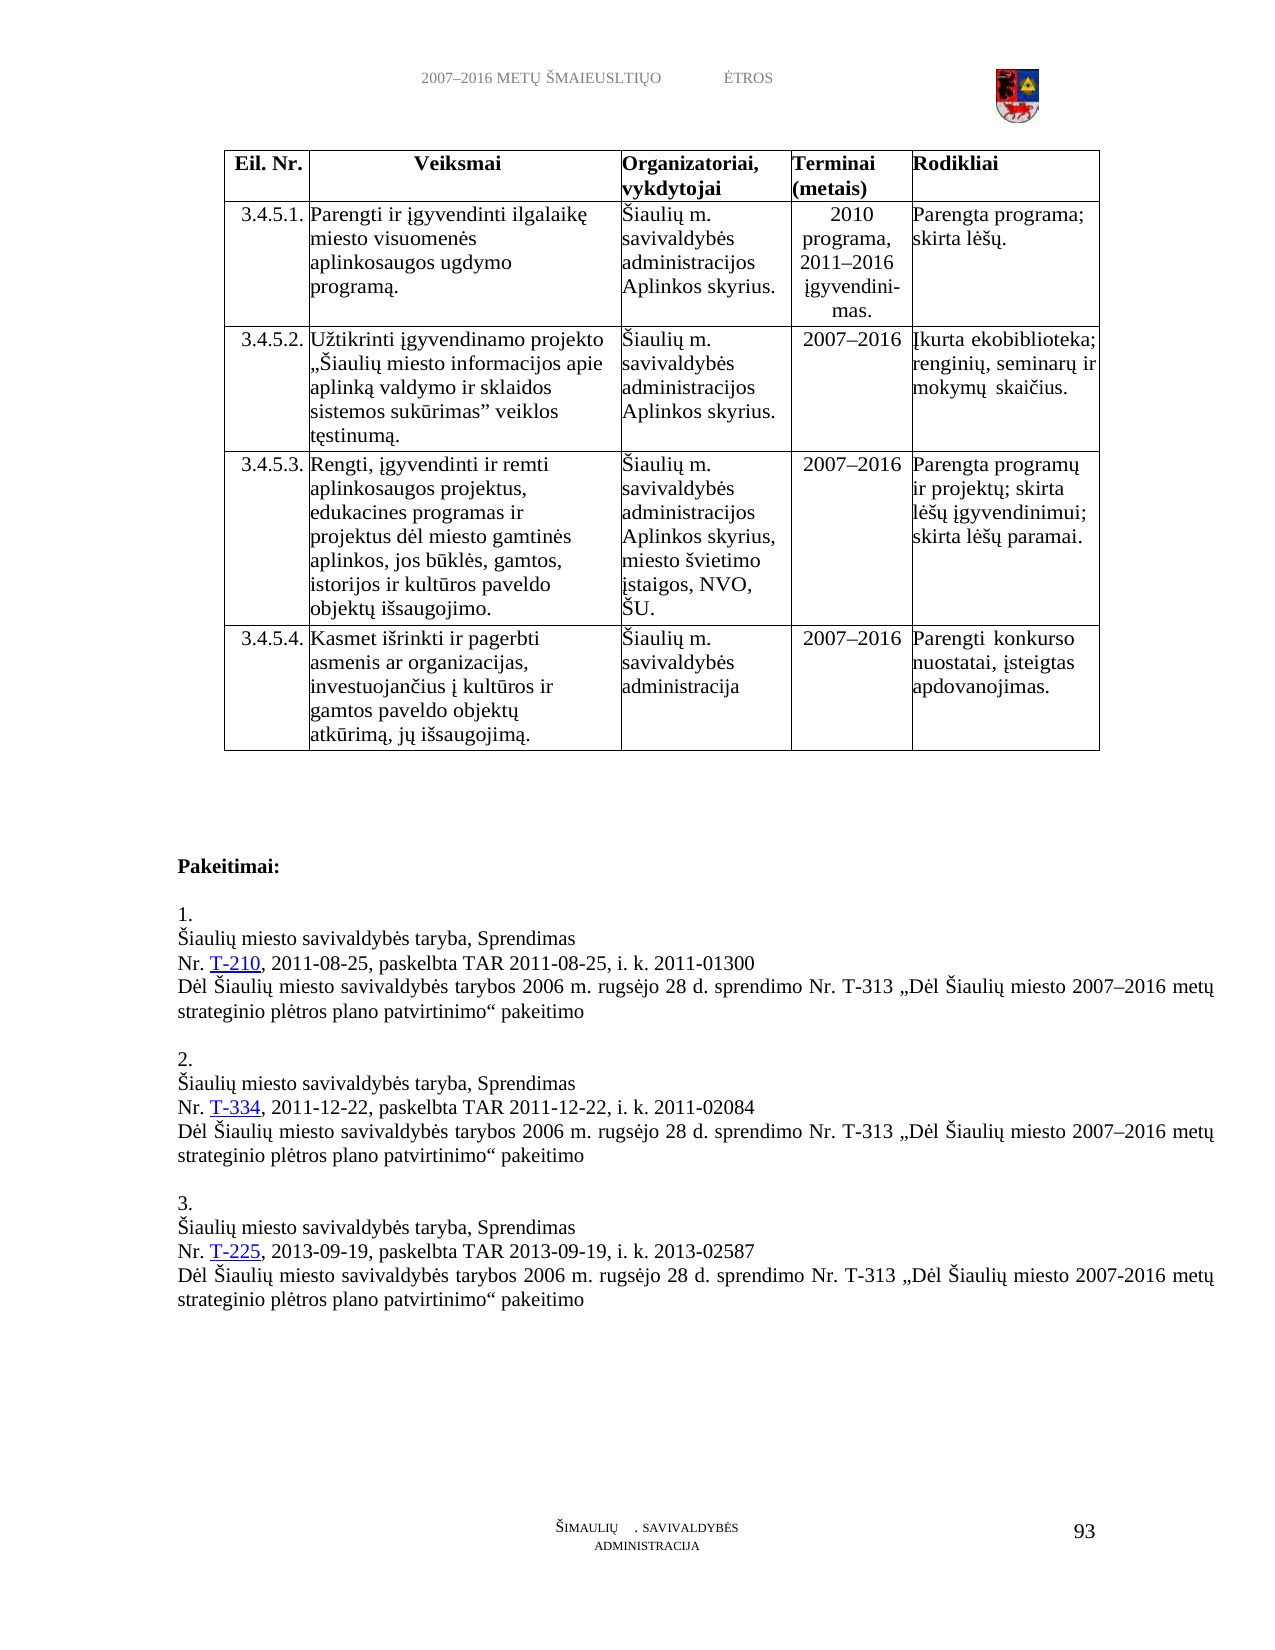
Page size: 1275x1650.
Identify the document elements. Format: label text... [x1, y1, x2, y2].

table_cell Parengti ir įgyvendinti ilgalaikę miesto visuomenės aplinkosaugos ugdymo programą. [310, 202, 621, 326]
text Šiaulių miesto savivaldybės taryba, Sprendimas [177, 1071, 1216, 1095]
text Dėl Šiaulių miesto savivaldybės tarybos 2006 m. rugsėjo 28 d. sprendimo Nr. T-313 „Dėl Šiaulių miesto 2007–2016 metų strateginio plėtros plano patvirtinimo“ pakeitimo [177, 1119, 1216, 1167]
text Dėl Šiaulių miesto savivaldybės tarybos 2006 m. rugsėjo 28 d. sprendimo Nr. T-313 „Dėl Šiaulių miesto 2007–2016 metų strateginio plėtros plano patvirtinimo“ pakeitimo [177, 974, 1216, 1023]
text Nr. T-225, 2013-09-19, paskelbta TAR 2013-09-19, i. k. 2013-02587 [177, 1239, 1216, 1263]
table_cell Šiaulių m. savivaldybės administracijos Aplinkos skyrius. [622, 202, 791, 326]
table_cell 2007–2016 [792, 626, 912, 750]
text Šiaulių miesto savivaldybės taryba, Sprendimas [177, 926, 1216, 950]
table_cell 2007–2016 [792, 327, 912, 451]
table_header Veiksmai [310, 151, 621, 201]
table_cell Parengti konkurso nuostatai, įsteigtas apdovanojimas. [913, 626, 1099, 750]
table_cell Šiaulių m. savivaldybės administracija [622, 626, 791, 750]
table_cell Kasmet išrinkti ir pagerbti asmenis ar organizacijas, investuojančius į kultūros ir gamtos paveldo objektų atkūrimą, jų išsaugojimą. [310, 626, 621, 750]
table_header Organizatoriai, vykdytojai [622, 151, 791, 201]
text 2. [177, 1047, 1216, 1071]
table_cell 3.4.5.3. [225, 452, 309, 625]
table_cell 3.4.5.4. [225, 626, 309, 750]
table_cell Šiaulių m. savivaldybės administracijos Aplinkos skyrius. [622, 327, 791, 451]
table_header Eil. Nr. [225, 151, 309, 201]
text Dėl Šiaulių miesto savivaldybės tarybos 2006 m. rugsėjo 28 d. sprendimo Nr. T-313 „Dėl Šiaulių miesto 2007-2016 metų strateginio plėtros plano patvirtinimo“ pakeitimo [177, 1263, 1216, 1311]
text 3. [177, 1191, 1216, 1215]
table_cell 3.4.5.1. [225, 202, 309, 326]
table_cell Parengta programų ir projektų; skirta lėšų įgyvendinimui; skirta lėšų paramai. [913, 452, 1099, 625]
text Nr. T-334, 2011-12-22, paskelbta TAR 2011-12-22, i. k. 2011-02084 [177, 1095, 1216, 1119]
table_cell Rengti, įgyvendinti ir remti aplinkosaugos projektus, edukacines programas ir projektus dėl miesto gamtinės aplinkos, jos būklės, gamtos, istorijos ir kultūros paveldo objektų išsaugojimo. [310, 452, 621, 625]
text 1. [177, 902, 1216, 926]
text Nr. T-210, 2011-08-25, paskelbta TAR 2011-08-25, i. k. 2011-01300 [177, 950, 1216, 974]
table_cell Įkurta ekobiblioteka; renginių, seminarų ir mokymų skaičius. [913, 327, 1099, 451]
table_cell 2010 programa, 2011–2016 įgyvendini- mas. [792, 202, 912, 326]
text Pakeitimai: [177, 854, 1216, 878]
table_cell Užtikrinti įgyvendinamo projekto „Šiaulių miesto informacijos apie aplinką valdymo ir sklaidos sistemos sukūrimas” veiklos tęstinumą. [310, 327, 621, 451]
table_cell 2007–2016 [792, 452, 912, 625]
text Šiaulių miesto savivaldybės taryba, Sprendimas [177, 1215, 1216, 1239]
table_cell Parengta programa; skirta lėšų. [913, 202, 1099, 326]
table_cell Šiaulių m. savivaldybės administracijos Aplinkos skyrius, miesto švietimo įstaigos, NVO, ŠU. [622, 452, 791, 625]
table_header Terminai (metais) [792, 151, 912, 201]
table_header Rodikliai [913, 151, 1099, 201]
table_cell 3.4.5.2. [225, 327, 309, 451]
